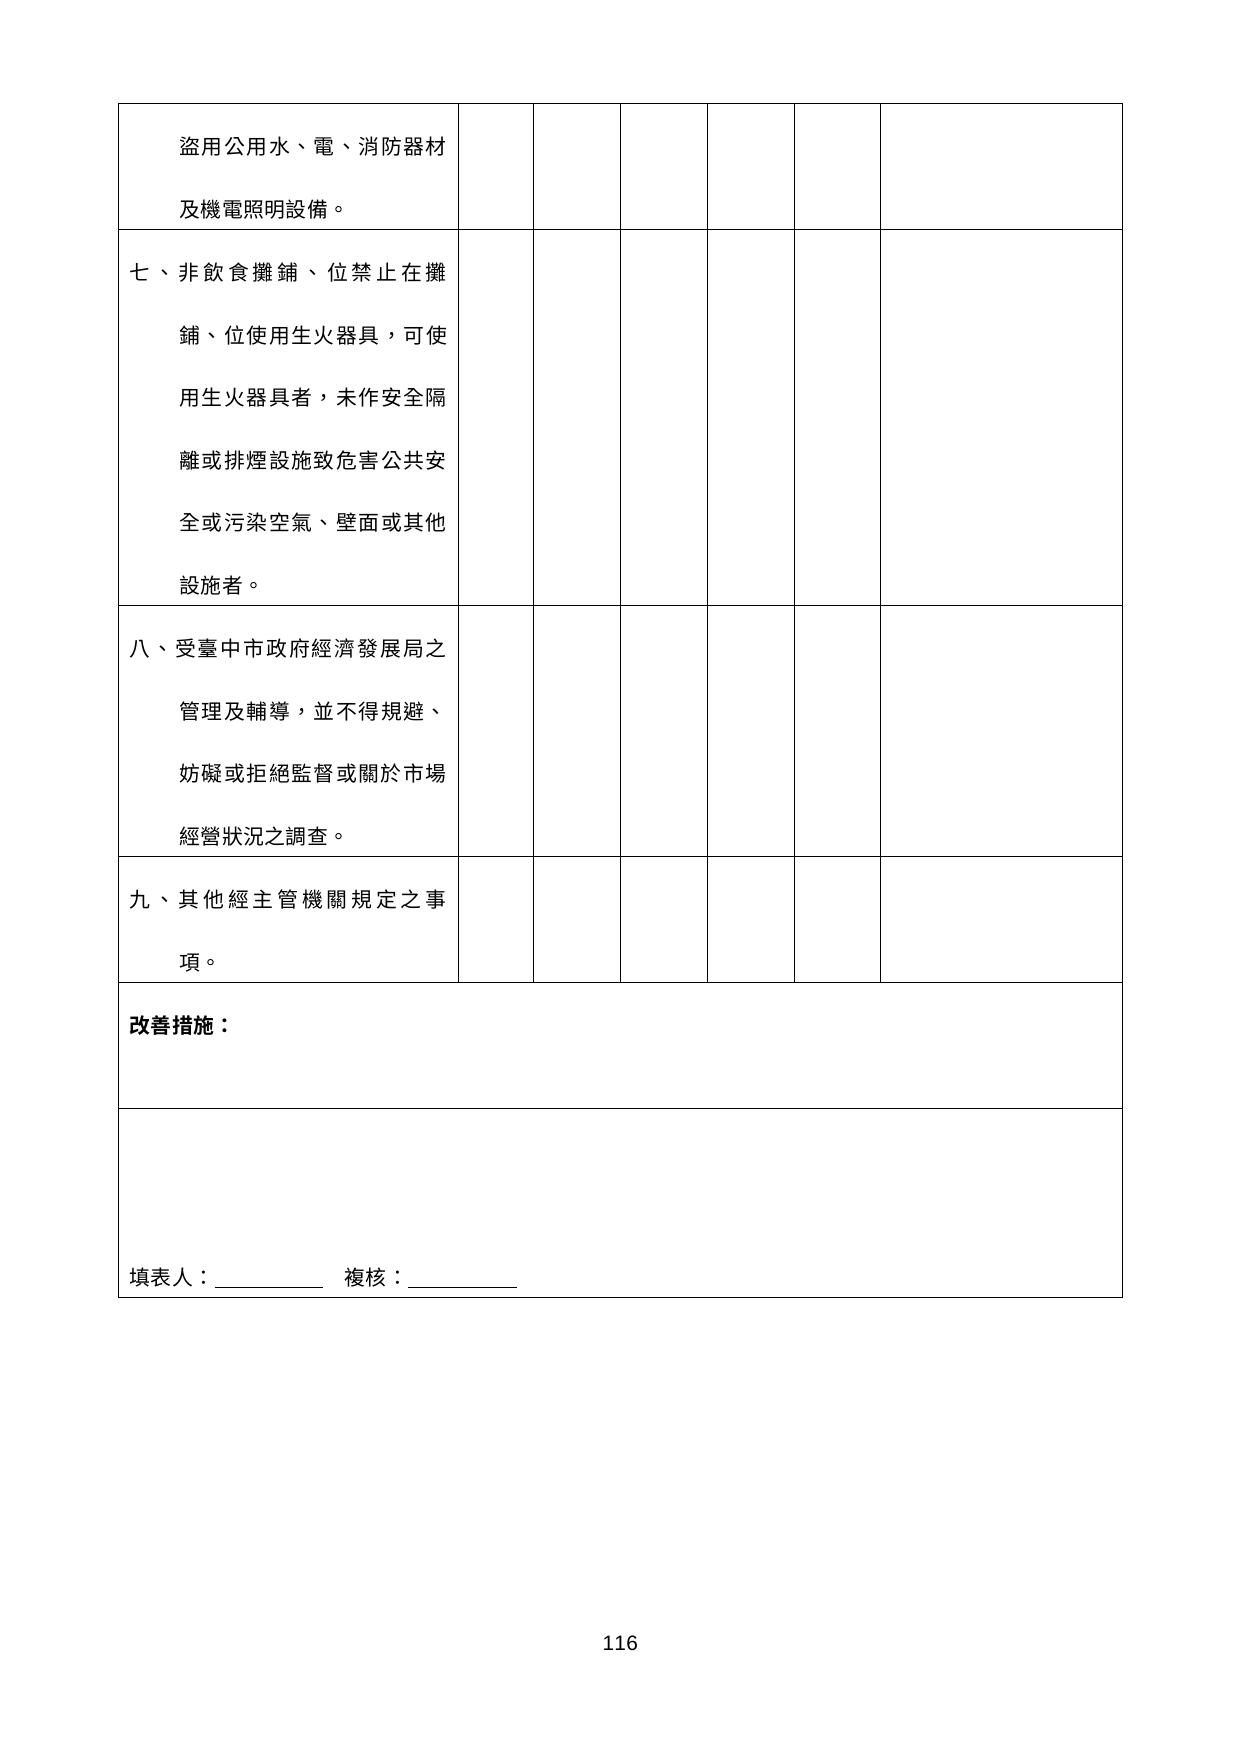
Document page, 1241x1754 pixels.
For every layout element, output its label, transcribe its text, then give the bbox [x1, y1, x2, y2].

table_cell 八、受臺中市政府經濟發展局之管理及輔導，並不得規避、妨礙或拒絕監督或關於市場經營狀況之調查。 [119, 606, 458, 856]
table_cell [621, 104, 707, 229]
table_cell [534, 230, 620, 605]
table_cell [459, 104, 533, 229]
table_cell 填表人： 複核： [119, 1109, 1122, 1297]
table_cell [795, 606, 880, 856]
table_cell [881, 230, 1122, 605]
table_cell 改善措施： [119, 983, 1122, 1108]
table_cell 九、其他經主管機關規定之事項。 [119, 857, 458, 982]
table_cell [459, 230, 533, 605]
table_cell [621, 230, 707, 605]
table_cell [621, 606, 707, 856]
table_cell [708, 230, 794, 605]
table_cell [708, 104, 794, 229]
table_cell [881, 857, 1122, 982]
table_cell [459, 857, 533, 982]
table_cell [534, 606, 620, 856]
table_cell [534, 857, 620, 982]
table_cell [795, 857, 880, 982]
table_cell [708, 606, 794, 856]
table_cell [459, 606, 533, 856]
table_cell [795, 104, 880, 229]
table_cell [881, 104, 1122, 229]
table_cell [881, 606, 1122, 856]
table_cell [534, 104, 620, 229]
table_cell 盜用公用水、電、消防器材及機電照明設備。 [119, 104, 458, 229]
table_cell [708, 857, 794, 982]
table_cell 七、非飲食攤鋪、位禁止在攤鋪、位使用生火器具，可使用生火器具者，未作安全隔離或排煙設施致危害公共安全或污染空氣、壁面或其他設施者。 [119, 230, 458, 605]
table_cell [795, 230, 880, 605]
table_cell [621, 857, 707, 982]
